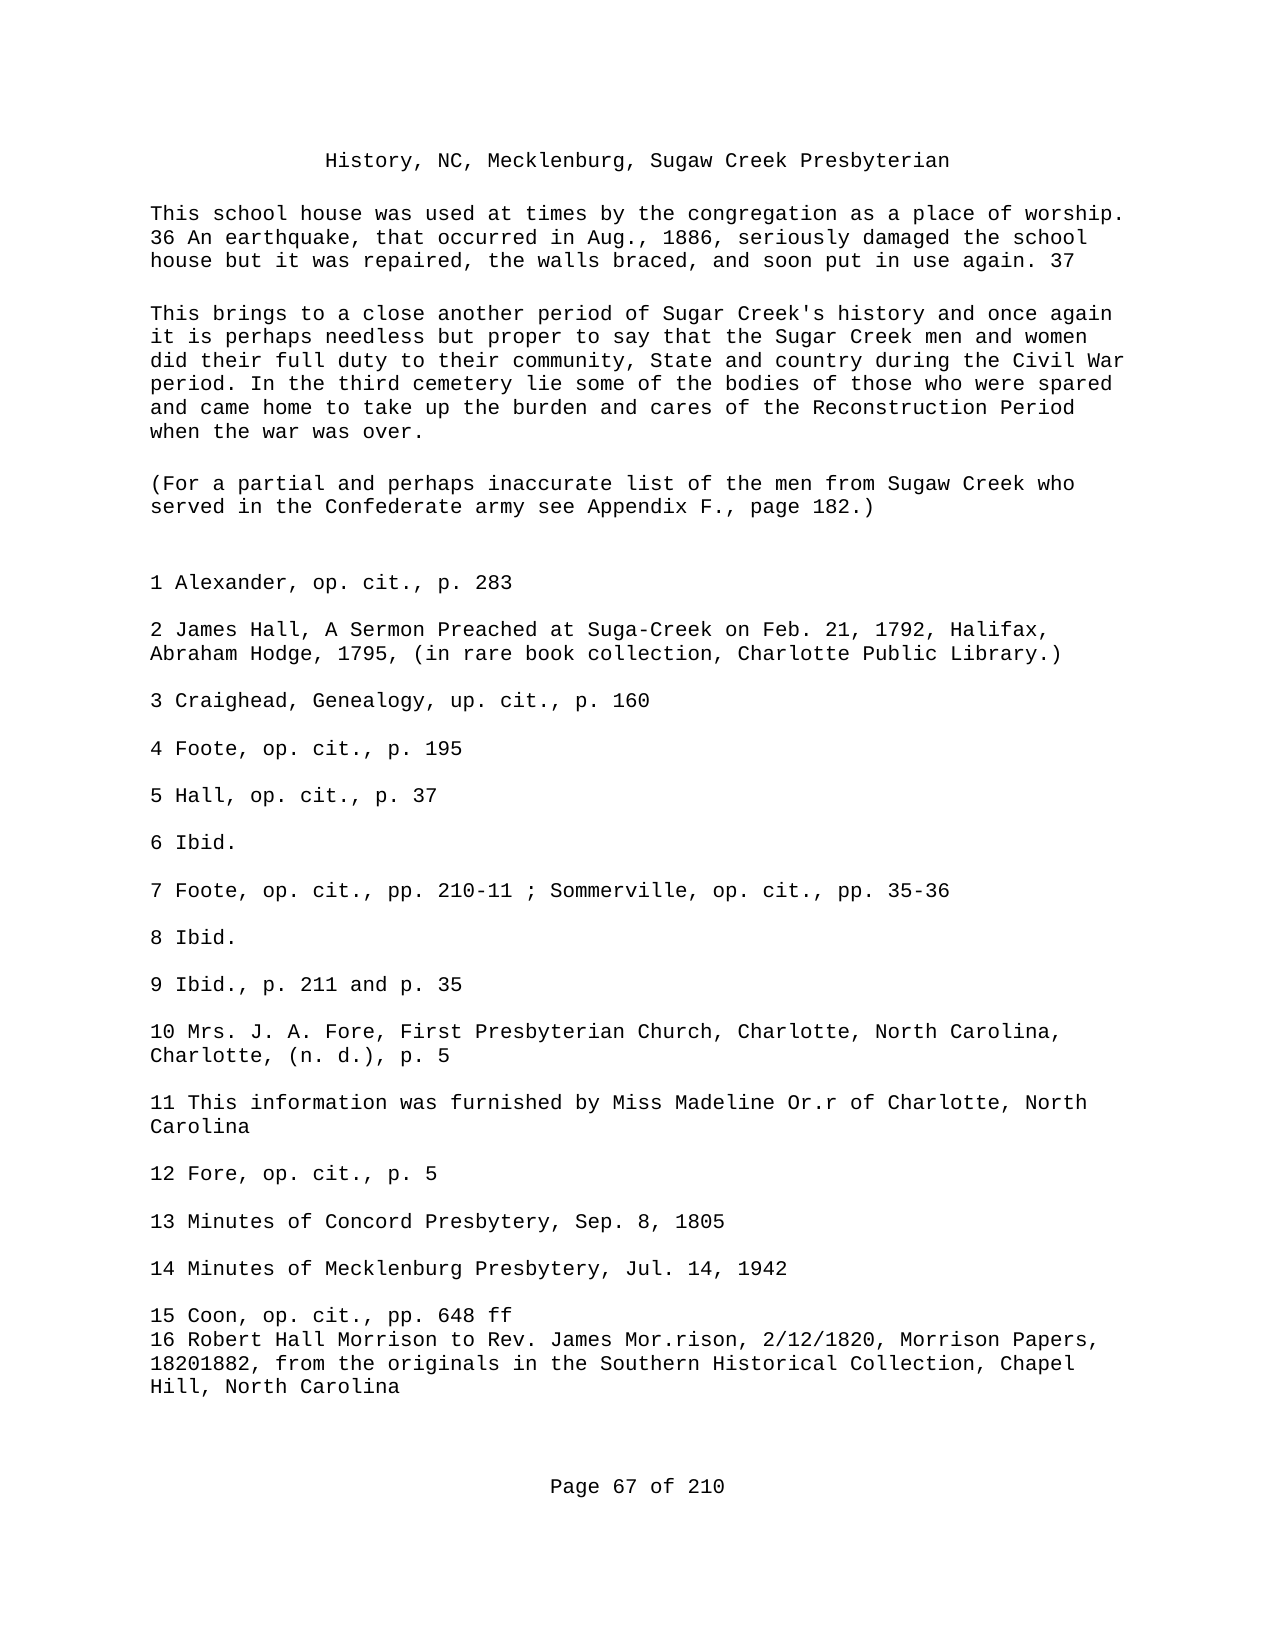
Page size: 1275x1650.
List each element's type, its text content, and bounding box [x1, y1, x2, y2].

text 1 Alexander, op. cit., p. 283 [150, 572, 1125, 596]
text 16 Robert Hall Morrison to Rev. James Mor.rison, 2/12/1820, Morrison Papers, 18201882, from the originals in the Southern Historical Collection, Chapel Hill, North Carolina [150, 1329, 1125, 1400]
text 2 James Hall, A Sermon Preached at Suga-Creek on Feb. 21, 1792, Halifax, Abraham Hodge, 1795, (in rare book collection, Charlotte Public Library.) [150, 619, 1125, 667]
text 6 Ibid. [150, 832, 1125, 856]
text This brings to a close another period of Sugar Creek's history and once again it is perhaps needless but proper to say that the Sugar Creek men and women did their full duty to their community, State and country during the Civil War period. In the third cemetery lie some of the bodies of those who were spared and came home to take up the burden and cares of the Reconstruction Period when the war was over. [150, 302, 1125, 444]
text 15 Coon, op. cit., pp. 648 ff [150, 1305, 1125, 1329]
text 9 Ibid., p. 211 and p. 35 [150, 974, 1125, 998]
text 4 Foote, op. cit., p. 195 [150, 738, 1125, 761]
text 8 Ibid. [150, 927, 1125, 951]
text 14 Minutes of Mecklenburg Presbytery, Jul. 14, 1942 [150, 1258, 1125, 1282]
text This school house was used at times by the congregation as a place of worship. 36 An earthquake, that occurred in Aug., 1886, seriously damaged the school house but it was repaired, the walls braced, and soon put in use again. 37 [150, 203, 1125, 274]
text 11 This information was furnished by Miss Madeline Or.r of Charlotte, North Carolina [150, 1092, 1125, 1140]
text 10 Mrs. J. A. Fore, First Presbyterian Church, Charlotte, North Carolina, Charlotte, (n. d.), p. 5 [150, 1021, 1125, 1069]
text 13 Minutes of Concord Presbytery, Sep. 8, 1805 [150, 1211, 1125, 1234]
text 5 Hall, op. cit., p. 37 [150, 785, 1125, 809]
text (For a partial and perhaps inaccurate list of the men from Sugaw Creek who served in the Confederate army see Appendix F., page 182.) [150, 473, 1125, 520]
text 3 Craighead, Genealogy, up. cit., p. 160 [150, 690, 1125, 714]
text 7 Foote, op. cit., pp. 210-11 ; Sommerville, op. cit., pp. 35-36 [150, 879, 1125, 903]
text 12 Fore, op. cit., p. 5 [150, 1163, 1125, 1187]
